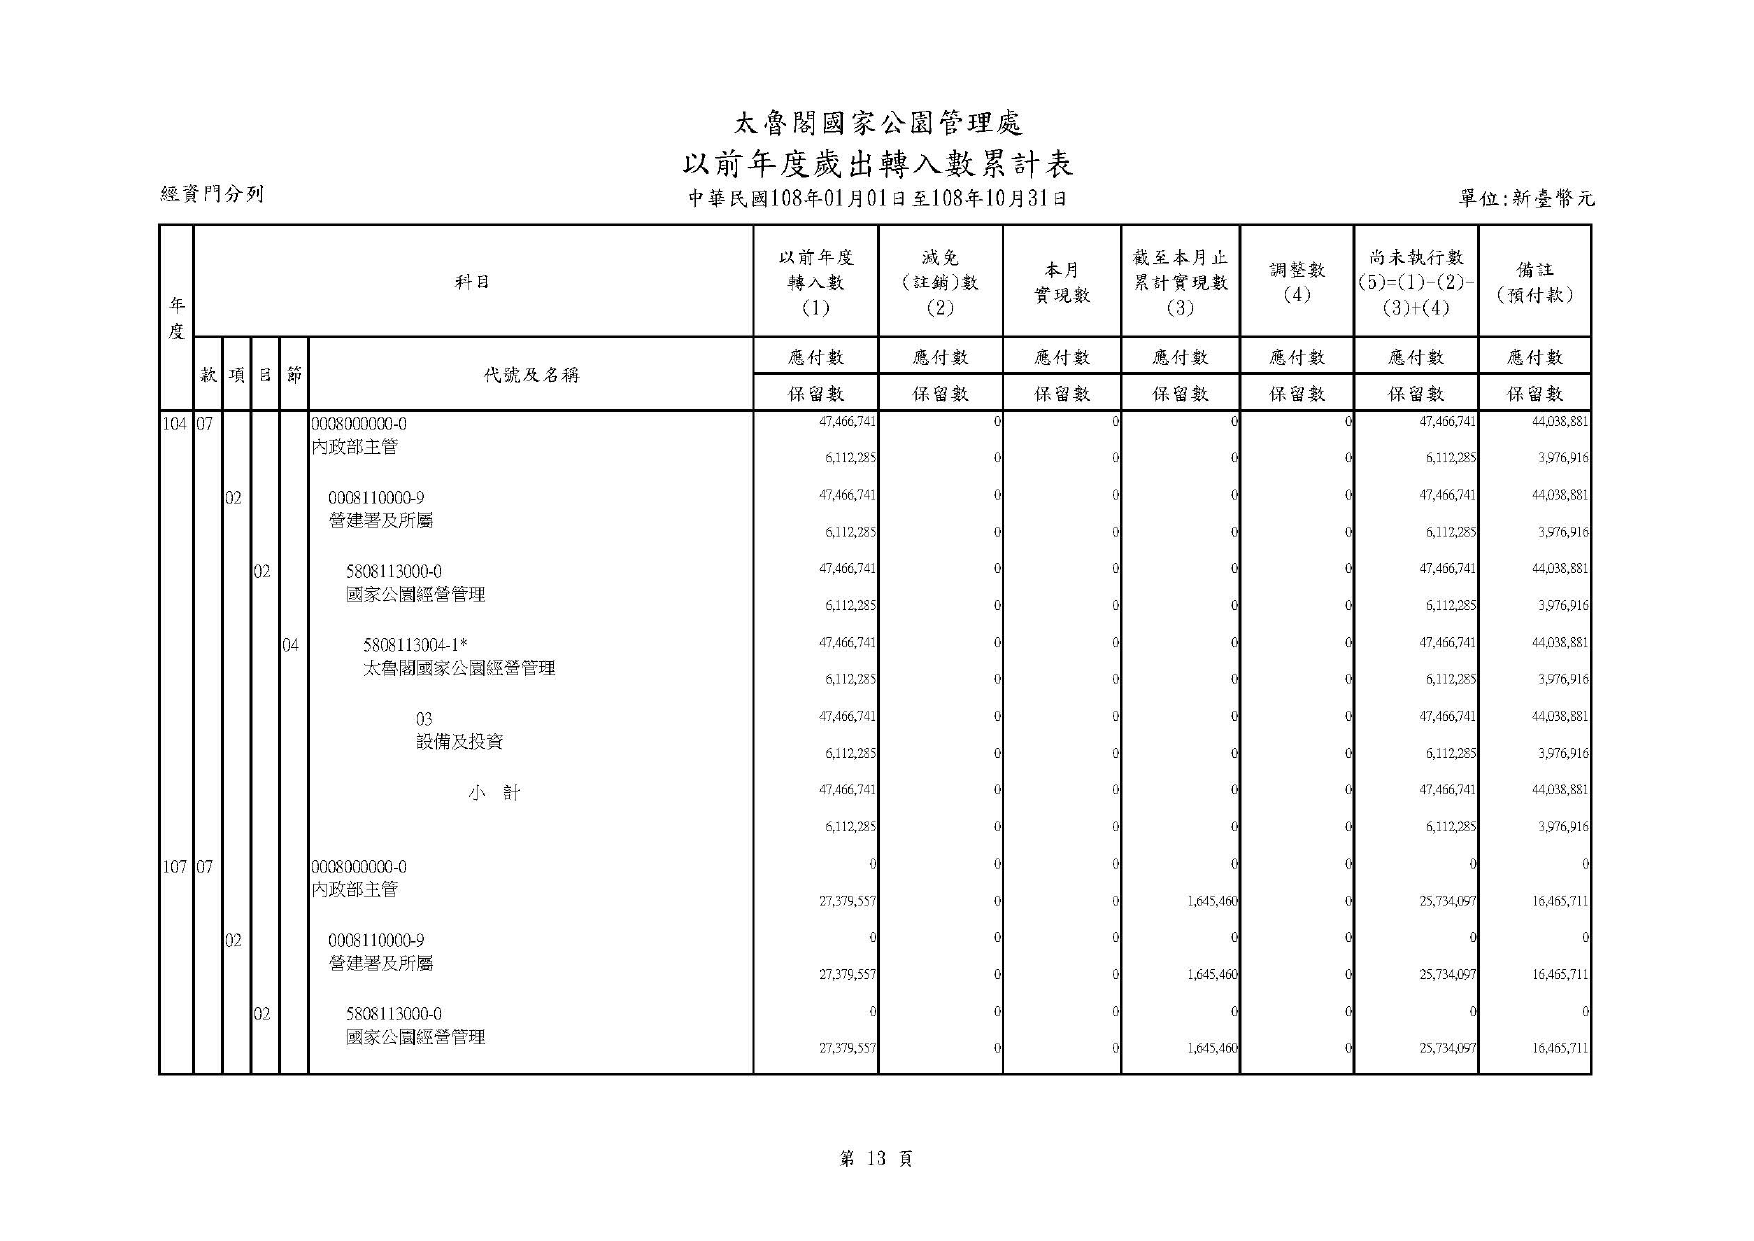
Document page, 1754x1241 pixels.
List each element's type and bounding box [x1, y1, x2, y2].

picture [59, 59, 1695, 1216]
